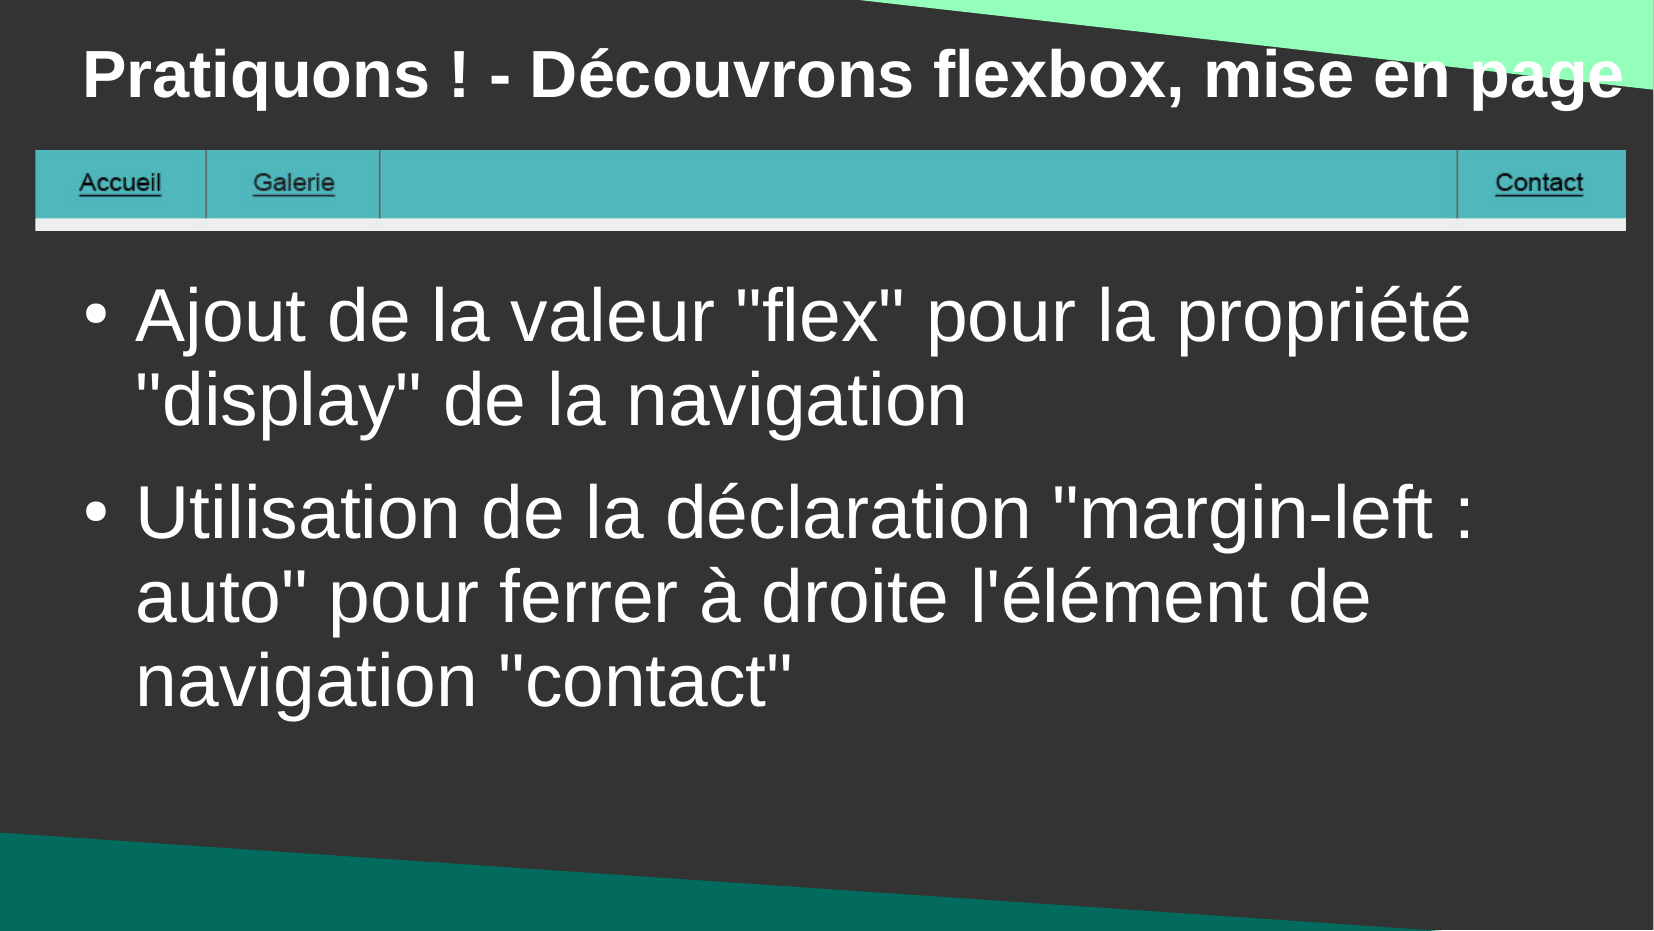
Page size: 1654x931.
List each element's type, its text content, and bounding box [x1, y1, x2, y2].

text_box [859, 0, 1654, 90]
list Ajout de la valeur "flex" pour la propriété "display" de la navigation Utilisation de la déclaration "margin-left : auto" pour ferrer à droite l'élément de navigation "contact" [64, 273, 1589, 807]
picture [35, 150, 1626, 231]
title Pratiquons ! - Découvrons flexbox, mise en page [82, 37, 1630, 112]
